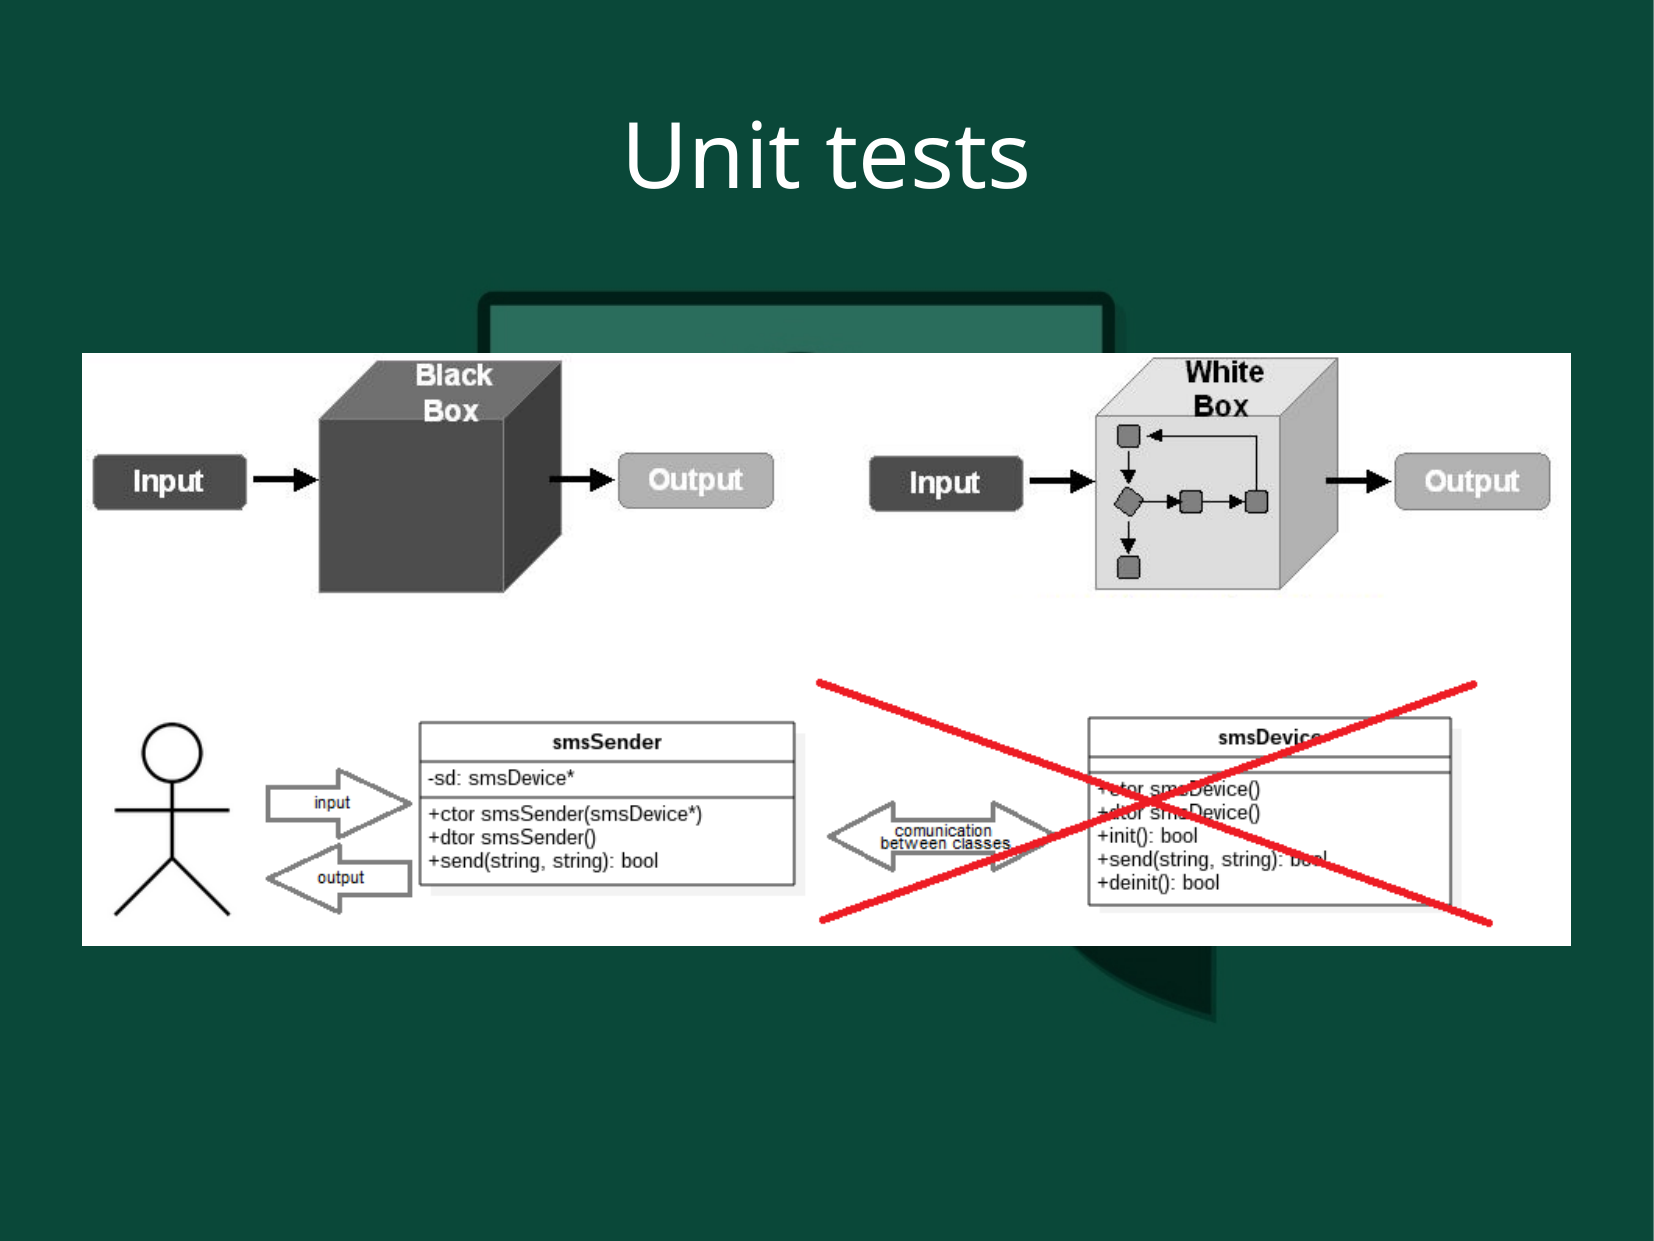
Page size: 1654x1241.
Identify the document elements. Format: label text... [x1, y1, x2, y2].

picture [0, 0, 1654, 1241]
title Unit tests [82, 49, 1571, 257]
